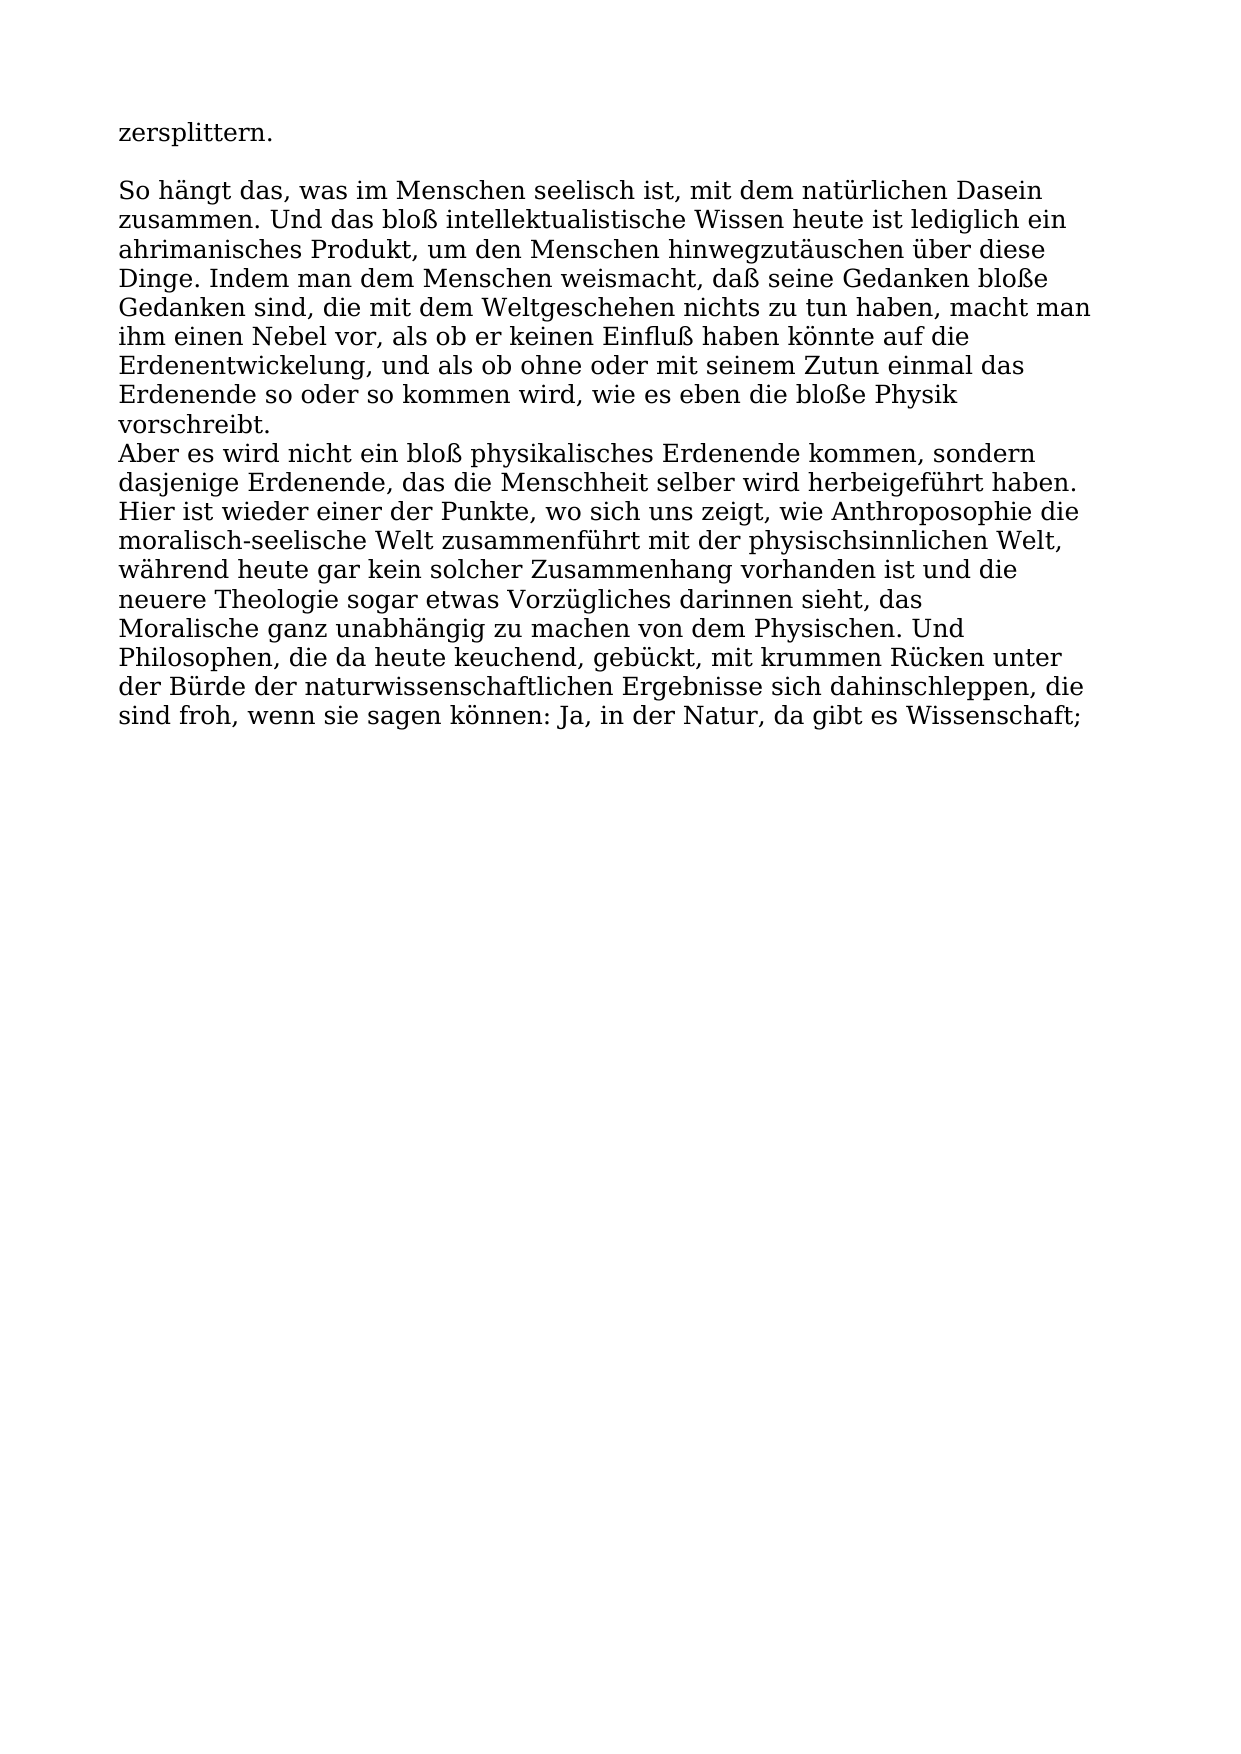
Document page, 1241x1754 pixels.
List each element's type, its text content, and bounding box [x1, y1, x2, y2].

text moralisch-seelische Welt zusammenführt mit der physischsinnlichen Welt, [118, 526, 1122, 556]
text zersplittern. [118, 118, 1122, 147]
text Erdenentwickelung, und als ob ohne oder mit seinem Zutun einmal das [118, 351, 1122, 381]
text während heute gar kein solcher Zusammenhang vorhanden ist und die [118, 556, 1122, 585]
text neuere Theologie sogar etwas Vorzügliches darinnen sieht, das [118, 585, 1122, 614]
text Hier ist wieder einer der Punkte, wo sich uns zeigt, wie Anthroposophie die [118, 497, 1122, 526]
text ihm einen Nebel vor, als ob er keinen Einfluß haben könnte auf die [118, 322, 1122, 351]
text ahrimanisches Produkt, um den Menschen hinwegzutäuschen über diese [118, 235, 1122, 264]
text vorschreibt. [118, 410, 1122, 439]
text Philosophen, die da heute keuchend, gebückt, mit krummen Rücken unter [118, 643, 1122, 672]
text der Bürde der naturwissenschaftlichen Ergebnisse sich dahinschleppen, die [118, 672, 1122, 701]
text So hängt das, was im Menschen seelisch ist, mit dem natürlichen Dasein [118, 176, 1122, 206]
text Moralische ganz unabhängig zu machen von dem Physischen. Und [118, 614, 1122, 643]
text sind froh, wenn sie sagen können: Ja, in der Natur, da gibt es Wissenschaft; [118, 701, 1122, 731]
text zusammen. Und das bloß intellektualistische Wissen heute ist lediglich ein [118, 206, 1122, 235]
text Gedanken sind, die mit dem Weltgeschehen nichts zu tun haben, macht man [118, 293, 1122, 322]
text Aber es wird nicht ein bloß physikalisches Erdenende kommen, sondern [118, 439, 1122, 468]
text Erdenende so oder so kommen wird, wie es eben die bloße Physik [118, 381, 1122, 410]
text dasjenige Erdenende, das die Menschheit selber wird herbeigeführt haben. [118, 468, 1122, 497]
text Dinge. Indem man dem Menschen weismacht, daß seine Gedanken bloße [118, 264, 1122, 293]
